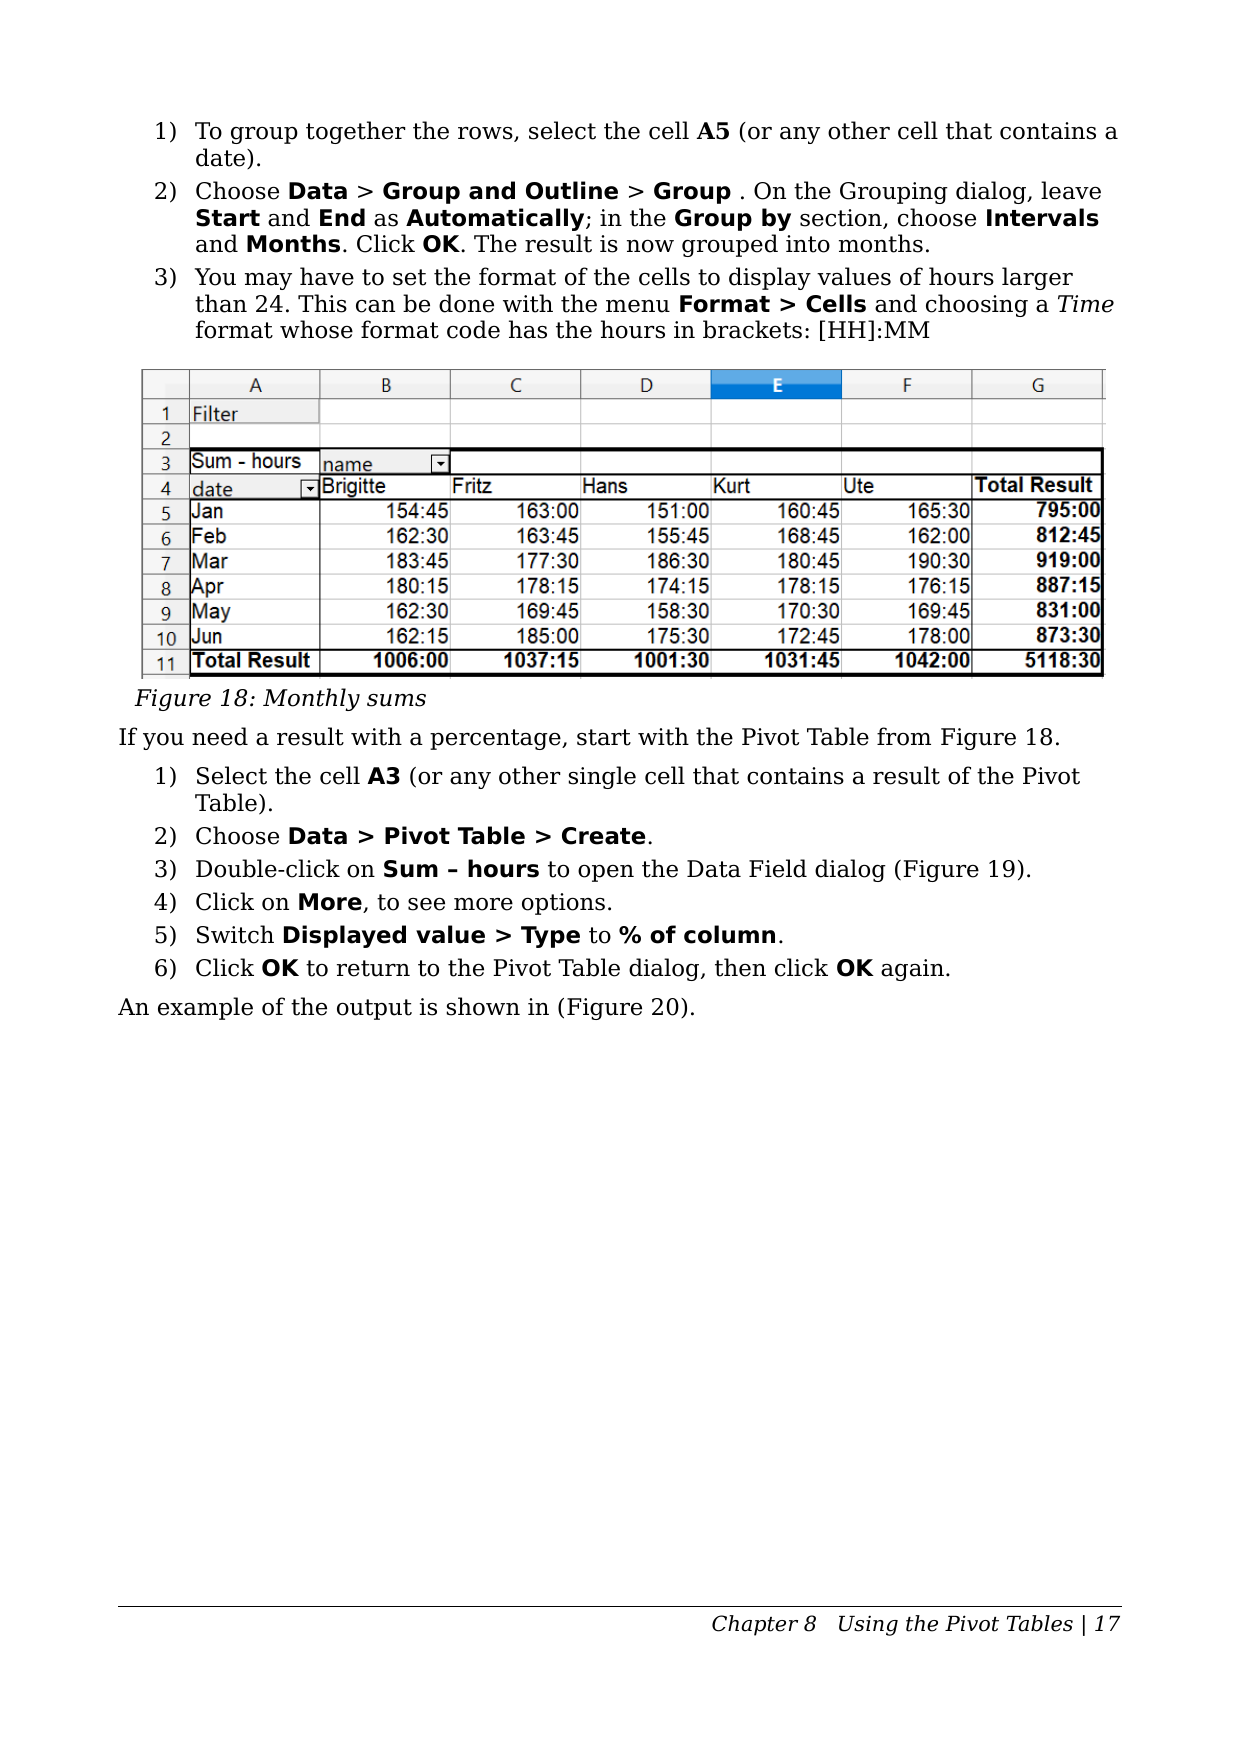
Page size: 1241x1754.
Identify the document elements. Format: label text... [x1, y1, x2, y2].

list Select the cell A3 (or any other single cell that contains a result of the Pivot Table). [177, 763, 1122, 817]
list Choose Data > Group and Outline > Group . On the Grouping dialog, leave Start and End as Automatically; in the Group by section, choose Intervals and Months. Click OK. The result is now grouped into months. [177, 178, 1122, 258]
text An example of the output is shown in (Figure 20). [118, 994, 1122, 1021]
list Choose Data > Pivot Table > Create. [177, 823, 1122, 850]
text Figure 18: Monthly sums [135, 685, 1106, 712]
text If you need a result with a percentage, start with the Pivot Table from Figure 18. [118, 724, 1122, 751]
list Double-click on Sum – hours to open the Data Field dialog (Figure 19). [177, 856, 1122, 883]
list You may have to set the format of the cells to display values of hours larger than 24. This can be done with the menu Format > Cells and choosing a Time format whose format code has the hours in brackets: [HH]:MM [177, 264, 1122, 344]
list Click OK to return to the Pivot Table dialog, then click OK again. [177, 955, 1122, 981]
list Click on More, to see more options. [177, 889, 1122, 916]
picture [141, 369, 1106, 679]
list To group together the rows, select the cell A5 (or any other cell that contains a date). [177, 118, 1122, 172]
list Switch Displayed value > Type to % of column. [177, 922, 1122, 948]
